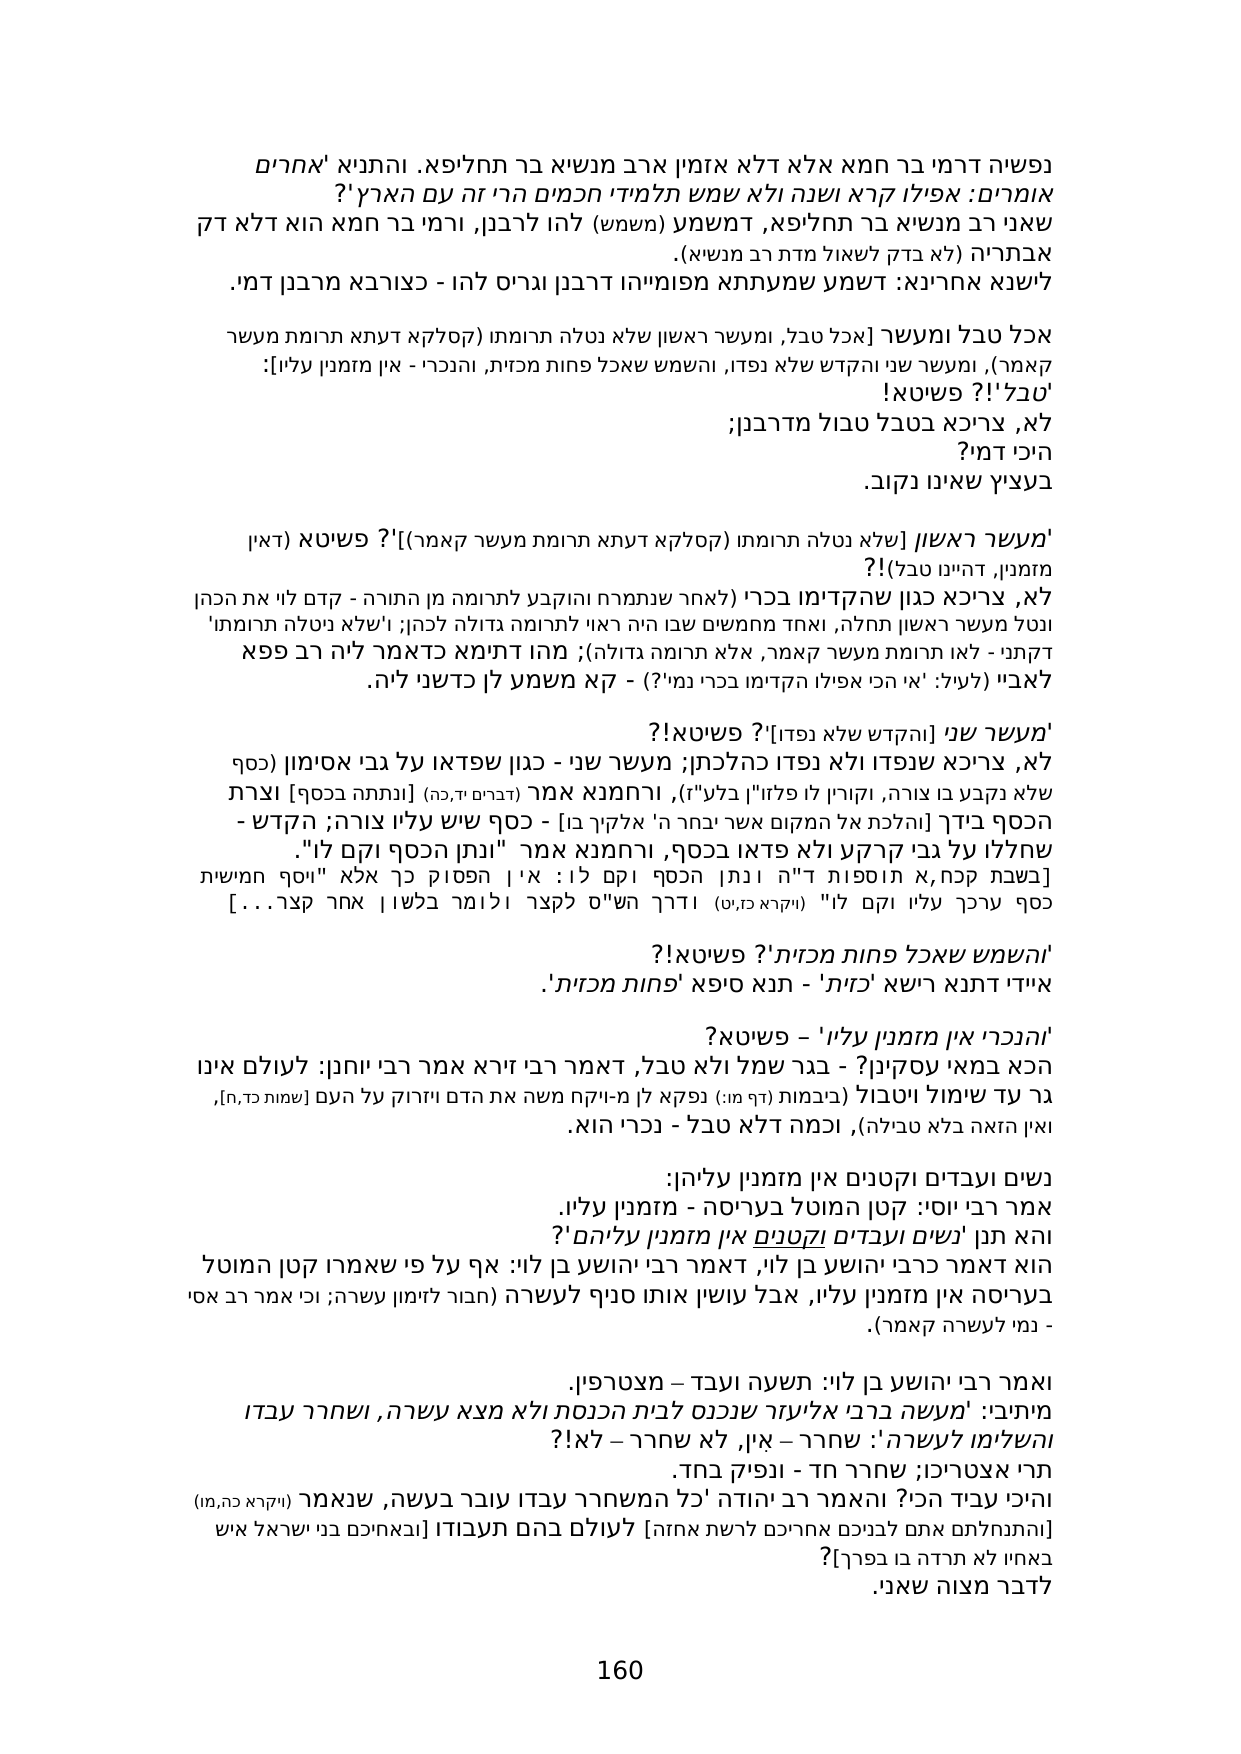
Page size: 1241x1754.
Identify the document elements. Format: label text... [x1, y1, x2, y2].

text 'מעשר שני [והקדש שלא נפדו]'? פשיטא!? [187, 718, 1053, 748]
text לדבר מצוה שאני. [187, 1572, 1053, 1601]
text נפשיה דרמי בר חמא אלא דלא אזמין ארב מנשיא בר תחליפא. והתניא 'אחרים אומרים: אפילו קרא ושנה ולא שמש תלמידי חכמים הרי זה עם הארץ'? [187, 150, 1053, 208]
text נשים ועבדים וקטנים אין מזמנין עליהן: [187, 1163, 1053, 1192]
text והיכי עביד הכי? והאמר רב יהודה 'כל המשחרר עבדו עובר בעשה, שנאמר (ויקרא כה,מו) [והתנחלתם אתם לבניכם אחריכם לרשת אחזה] לעולם בהם תעבודו [ובאחיכם בני ישראל איש באחיו לא תרדה בו בפרך]? [187, 1484, 1053, 1572]
text לא, צריכא בטבל טבול מדרבנן; [187, 408, 1053, 437]
text הוא דאמר כרבי יהושע בן לוי, דאמר רבי יהושע בן לוי: אף על פי שאמרו קטן המוטל בעריסה אין מזמנין עליו, אבל עושין אותו סניף לעשרה (חבור לזימון עשרה; וכי אמר רב אסי - נמי לעשרה קאמר). [187, 1251, 1053, 1338]
text לא, צריכא כגון שהקדימו בכרי (לאחר שנתמרח והוקבע לתרומה מן התורה - קדם לוי את הכהן ונטל מעשר ראשון תחלה, ואחד מחמשים שבו היה ראוי לתרומה גדולה לכהן; ו'שלא ניטלה תרומתו' דקתני - לאו תרומת מעשר קאמר, אלא תרומה גדולה); מהו דתימא כדאמר ליה רב פפא לאביי (לעיל: 'אי הכי אפילו הקדימו בכרי נמי'?) - קא משמע לן כדשני ליה. [187, 582, 1053, 694]
text לישנא אחרינא: דשמע שמעתתא מפומייהו דרבנן וגריס להו - כצורבא מרבנן דמי. [187, 267, 1053, 296]
text איידי דתנא רישא 'כזית' - תנא סיפא 'פחות מכזית'. [187, 969, 1053, 998]
text תרי אצטריכו; שחרר חד - ונפיק בחד. [187, 1455, 1053, 1484]
text 'מעשר ראשון [שלא נטלה תרומתו (קסלקא דעתא תרומת מעשר קאמר)]'? פשיטא (דאין מזמנין, דהיינו טבל)!? [187, 524, 1053, 582]
text היכי דמי? [187, 437, 1053, 466]
text לא, צריכא שנפדו ולא נפדו כהלכתן; מעשר שני - כגון שפדאו על גבי אסימון (כסף שלא נקבע בו צורה, וקורין לו פלזו"ן בלע"ז), ורחמנא אמר (דברים יד,כה) [ונתתה בכסף] וצרת הכסף בידך [והלכת אל המקום אשר יבחר ה' אלקיך בו] - כסף שיש עליו צורה; הקדש - שחללו על גבי קרקע ולא פדאו בכסף, ורחמנא אמר "ונתן הכסף וקם לו". [187, 748, 1053, 864]
text [בשבת קכח,א תוספות ד"ה ונתן הכסף וקם לו: אין הפסוק כך אלא "ויסף חמישית כסף ערכך עליו וקם לו" (ויקרא כז,יט) ודרך הש"ס לקצר ולומר בלשון אחר קצר...] [187, 864, 1053, 916]
text אמר רבי יוסי: קטן המוטל בעריסה - מזמנין עליו. [187, 1192, 1053, 1222]
text מיתיבי: 'מעשה ברבי אליעזר שנכנס לבית הכנסת ולא מצא עשרה, ושחרר עבדו והשלימו לעשרה': שחרר – אִין, לא שחרר – לא!? [187, 1396, 1053, 1455]
text 'והשמש שאכל פחות מכזית'? פשיטא!? [187, 940, 1053, 969]
text ואמר רבי יהושע בן לוי: תשעה ועבד – מצטרפין. [187, 1367, 1053, 1396]
text 'והנכרי אין מזמנין עליו' – פשיטא? [187, 1022, 1053, 1051]
text והא תנן 'נשים ועבדים וקטנים אין מזמנין עליהם'? [187, 1222, 1053, 1251]
text שאני רב מנשיא בר תחליפא, דמשמע (משמש) להו לרבנן, ורמי בר חמא הוא דלא דק אבתריה (לא בדק לשאול מדת רב מנשיא). [187, 208, 1053, 267]
text 'טבל'!? פשיטא! [187, 378, 1053, 408]
text הכא במאי עסקינן? - בגר שמל ולא טבל, דאמר רבי זירא אמר רבי יוחנן: לעולם אינו גר עד שימול ויטבול (ביבמות (דף מו:) נפקא לן מ-ויקח משה את הדם ויזרוק על העם [שמות כד,ח], ואין הזאה בלא טבילה), וכמה דלא טבל - נכרי הוא. [187, 1051, 1053, 1139]
text אכל טבל ומעשר [אכל טבל, ומעשר ראשון שלא נטלה תרומתו (קסלקא דעתא תרומת מעשר קאמר), ומעשר שני והקדש שלא נפדו, והשמש שאכל פחות מכזית, והנכרי - אין מזמנין עליו]: [187, 320, 1053, 378]
text בעציץ שאינו נקוב. [187, 466, 1053, 495]
